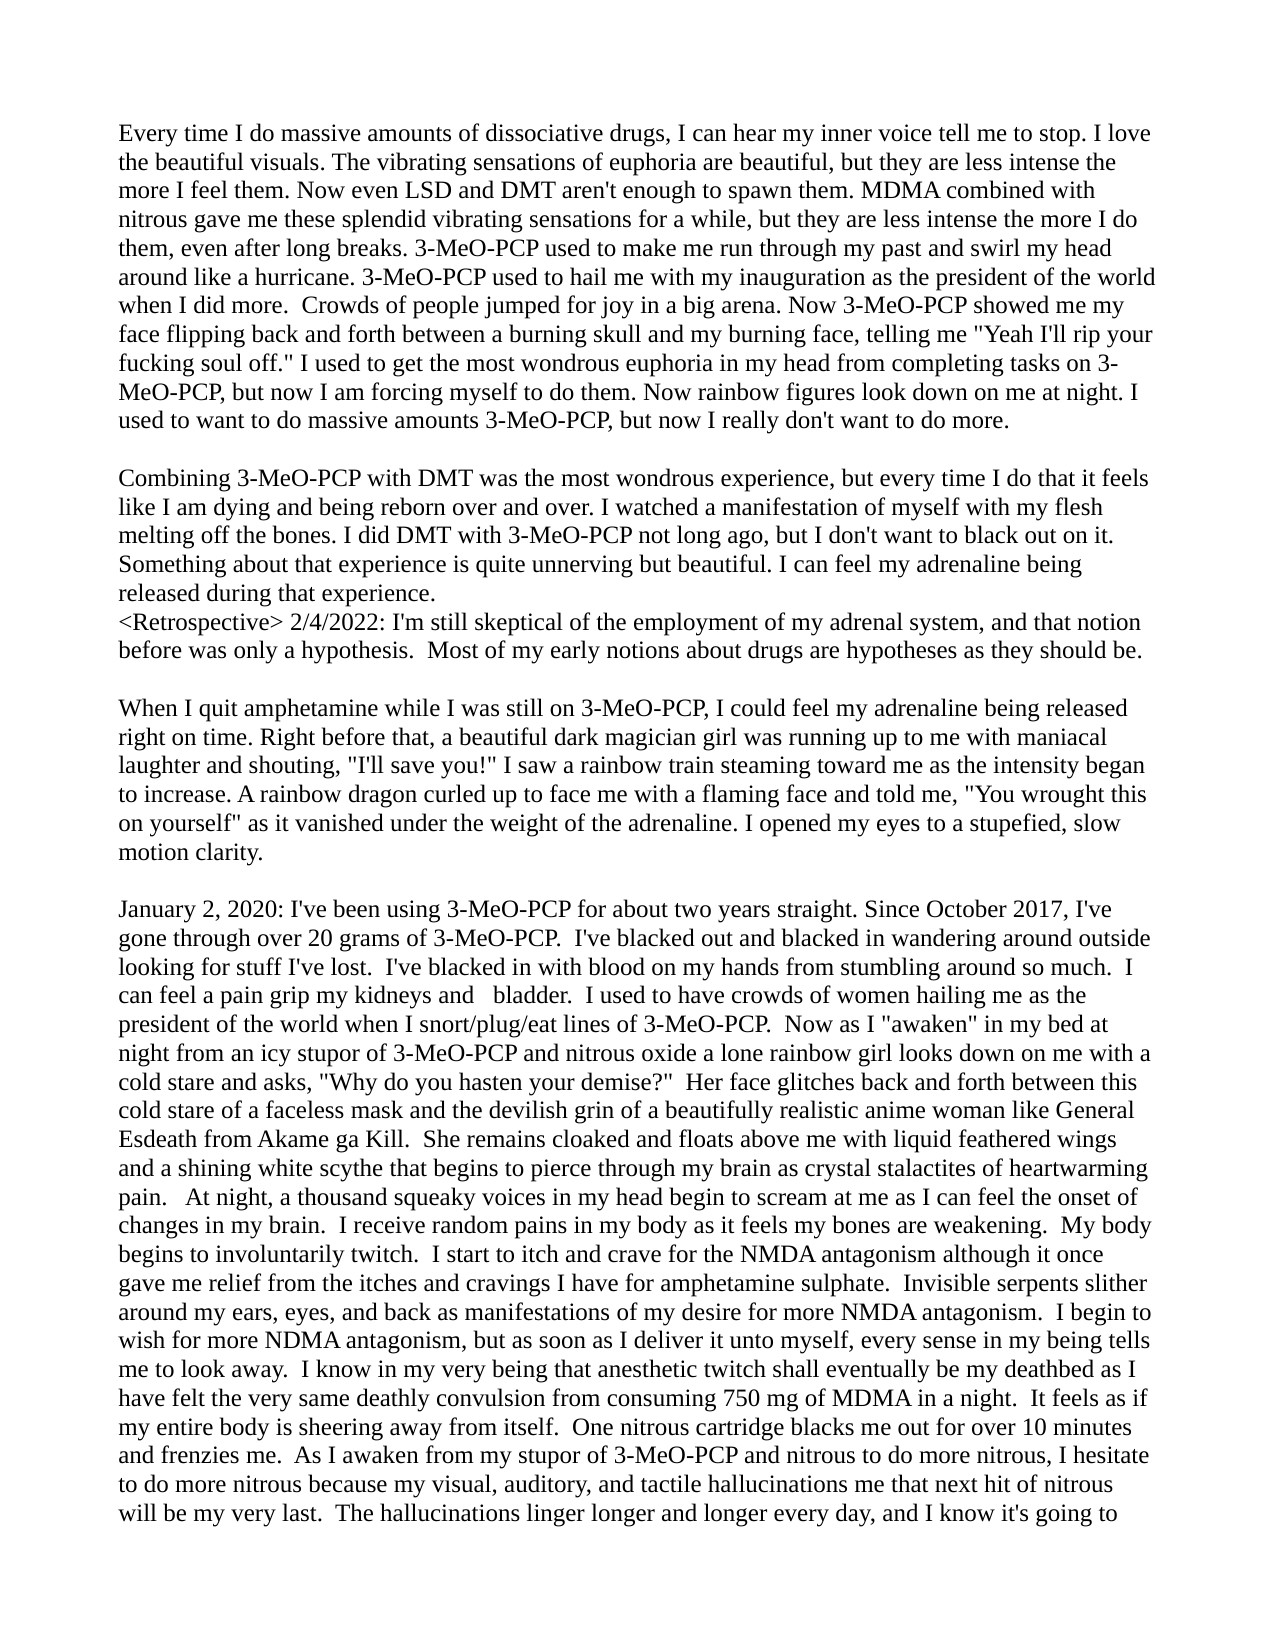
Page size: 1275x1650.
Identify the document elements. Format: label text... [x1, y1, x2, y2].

text When I quit amphetamine while I was still on 3-MeO-PCP, I could feel my adrenaline being released right on time. Right before that, a beautiful dark magician girl was running up to me with maniacal laughter and shouting, "I'll save you!" I saw a rainbow train steaming toward me as the intensity began to increase. A rainbow dragon curled up to face me with a flaming face and told me, "You wrought this on yourself" as it vanished under the weight of the adrenaline. I opened my eyes to a stupefied, slow motion clarity. [118, 693, 1157, 866]
text <Retrospective> 2/4/2022: I'm still skeptical of the employment of my adrenal system, and that notion before was only a hypothesis. Most of my early notions about drugs are hypotheses as they should be. [118, 607, 1157, 664]
text Combining 3-MeO-PCP with DMT was the most wondrous experience, but every time I do that it feels like I am dying and being reborn over and over. I watched a manifestation of myself with my flesh melting off the bones. I did DMT with 3-MeO-PCP not long ago, but I don't want to black out on it. Something about that experience is quite unnerving but beautiful. I can feel my adrenaline being released during that experience. [118, 463, 1157, 607]
text Every time I do massive amounts of dissociative drugs, I can hear my inner voice tell me to stop. I love the beautiful visuals. The vibrating sensations of euphoria are beautiful, but they are less intense the more I feel them. Now even LSD and DMT aren't enough to spawn them. MDMA combined with nitrous gave me these splendid vibrating sensations for a while, but they are less intense the more I do them, even after long breaks. 3-MeO-PCP used to make me run through my past and swirl my head around like a hurricane. 3-MeO-PCP used to hail me with my inauguration as the president of the world when I did more. Crowds of people jumped for joy in a big arena. Now 3-MeO-PCP showed me my face flipping back and forth between a burning skull and my burning face, telling me "Yeah I'll rip your fucking soul off." I used to get the most wondrous euphoria in my head from completing tasks on 3-MeO-PCP, but now I am forcing myself to do them. Now rainbow figures look down on me at night. I used to want to do massive amounts 3-MeO-PCP, but now I really don't want to do more. [118, 118, 1157, 434]
text January 2, 2020: I've been using 3-MeO-PCP for about two years straight. Since October 2017, I've gone through over 20 grams of 3-MeO-PCP. I've blacked out and blacked in wandering around outside looking for stuff I've lost. I've blacked in with blood on my hands from stumbling around so much. I can feel a pain grip my kidneys and bladder. I used to have crowds of women hailing me as the president of the world when I snort/plug/eat lines of 3-MeO-PCP. Now as I "awaken" in my bed at night from an icy stupor of 3-MeO-PCP and nitrous oxide a lone rainbow girl looks down on me with a cold stare and asks, "Why do you hasten your demise?" Her face glitches back and forth between this cold stare of a faceless mask and the devilish grin of a beautifully realistic anime woman like General Esdeath from Akame ga Kill. She remains cloaked and floats above me with liquid feathered wings and a shining white scythe that begins to pierce through my brain as crystal stalactites of heartwarming pain. At night, a thousand squeaky voices in my head begin to scream at me as I can feel the onset of changes in my brain. I receive random pains in my body as it feels my bones are weakening. My body begins to involuntarily twitch. I start to itch and crave for the NMDA antagonism although it once gave me relief from the itches and cravings I have for amphetamine sulphate. Invisible serpents slither around my ears, eyes, and back as manifestations of my desire for more NMDA antagonism. I begin to wish for more NDMA antagonism, but as soon as I deliver it unto myself, every sense in my being tells me to look away. I know in my very being that anesthetic twitch shall eventually be my deathbed as I have felt the very same deathly convulsion from consuming 750 mg of MDMA in a night. It feels as if my entire body is sheering away from itself. One nitrous cartridge blacks me out for over 10 minutes and frenzies me. As I awaken from my stupor of 3-MeO-PCP and nitrous to do more nitrous, I hesitate to do more nitrous because my visual, auditory, and tactile hallucinations me that next hit of nitrous will be my very last. The hallucinations linger longer and longer every day, and I know it's going to [118, 894, 1157, 1527]
